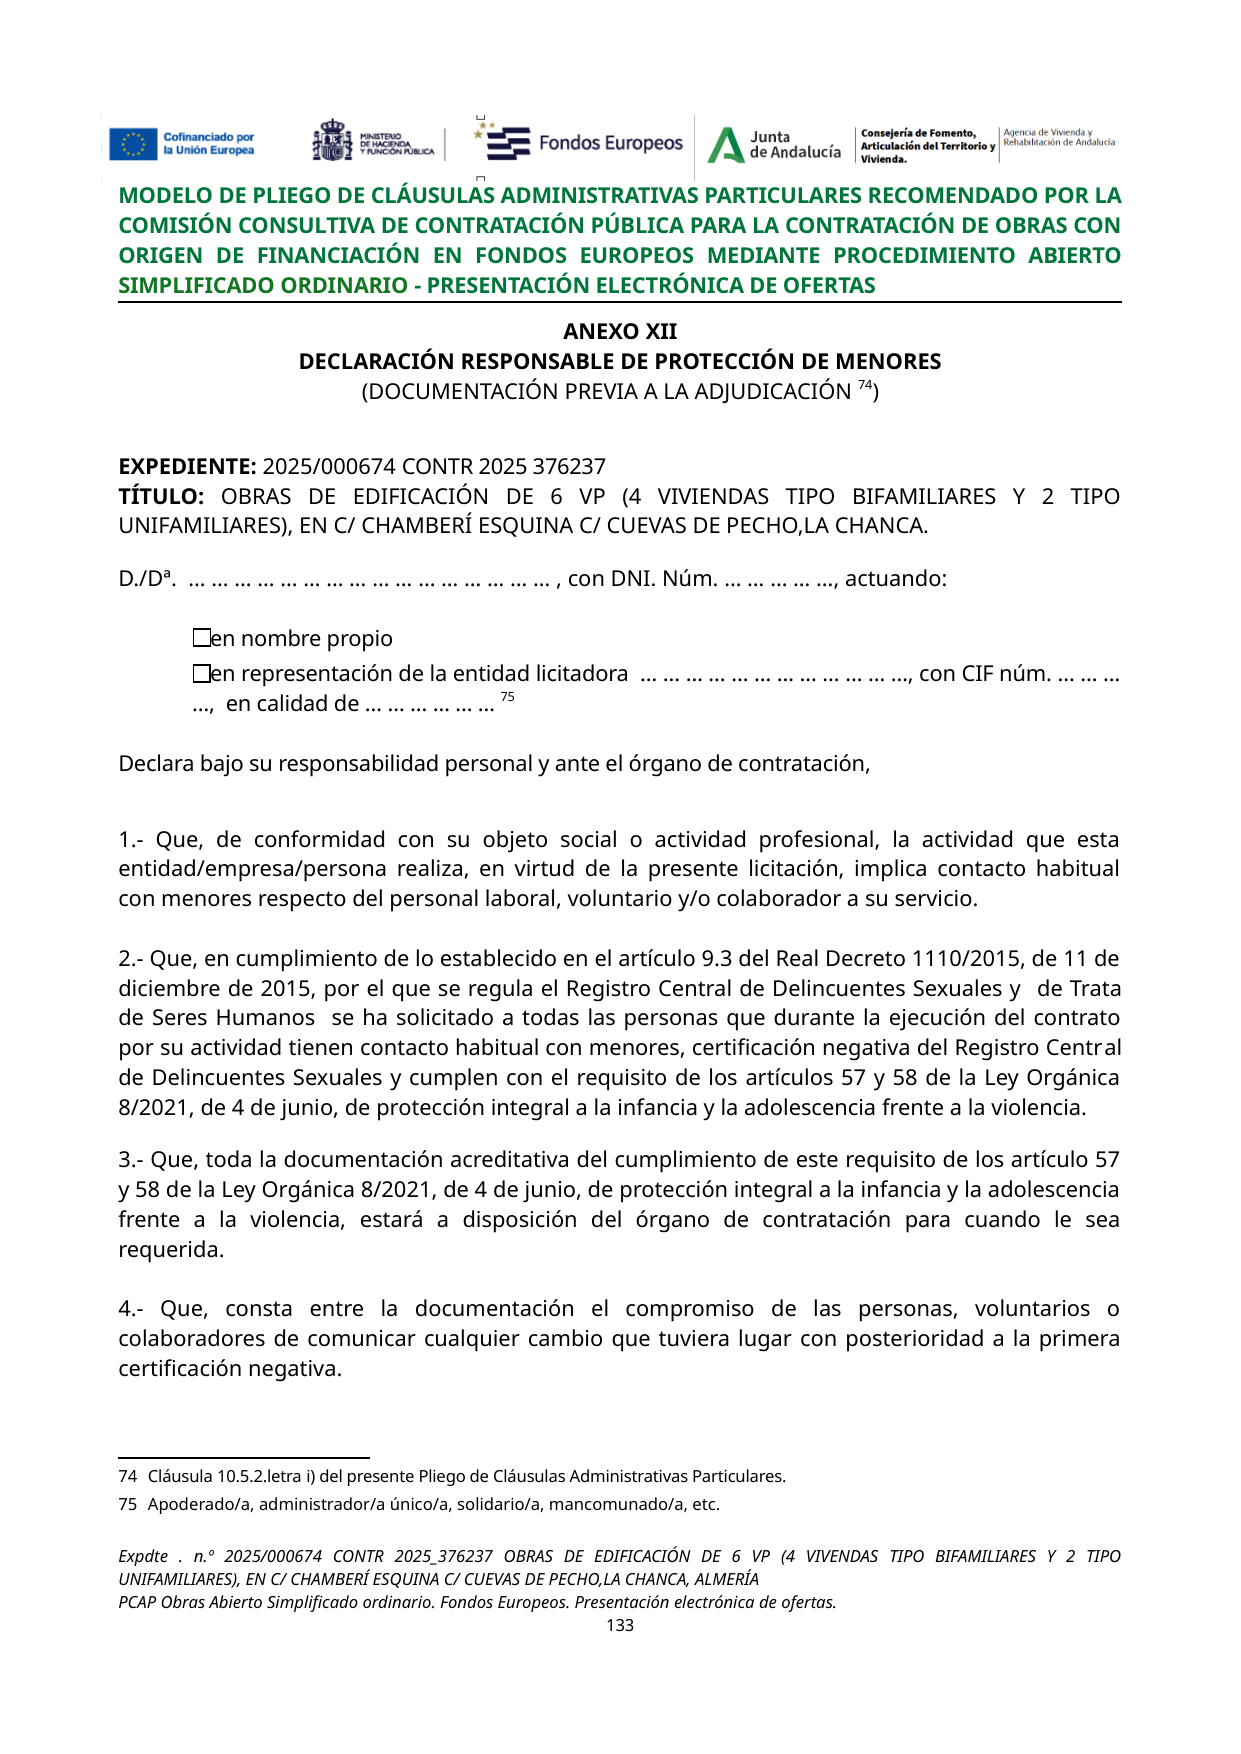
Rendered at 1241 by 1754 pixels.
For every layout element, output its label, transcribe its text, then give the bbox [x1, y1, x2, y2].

text 1.- Que, de conformidad con su objeto social o actividad profesional, la actividad que esta entidad/empresa/persona realiza, en virtud de la presente licitación, implica contacto habitual con menores respecto del personal laboral, voluntario y/o colaborador a su servicio. [118, 824, 1122, 913]
text ANEXO XII [118, 316, 1122, 346]
text Cláusula 10.5.2.letra i) del presente Pliego de Cláusulas Administrativas Particulares. [118, 1464, 1122, 1487]
text 4.- Que, consta entre la documentación el compromiso de las personas, voluntarios o colaboradores de comunicar cualquier cambio que tuviera lugar con posterioridad a la primera certificación negativa. [118, 1293, 1122, 1383]
text 2.- Que, en cumplimiento de lo establecido en el artículo 9.3 del Real Decreto 1110/2015, de 11 de diciembre de 2015, por el que se regula el Registro Central de Delincuentes Sexuales y de Trata de Seres Humanos se ha solicitado a todas las personas que durante la ejecución del contrato por su actividad tienen contacto habitual con menores, certificación negativa del Registro Central de Delincuentes Sexuales y cumplen con el requisito de los artículos 57 y 58 de la Ley Orgánica 8/2021, de 4 de junio, de protección integral a la infancia y la adolescencia frente a la violencia. [118, 943, 1122, 1122]
picture [101, 112, 1128, 181]
text en representación de la entidad licitadora … … … … … … … … … … … …, con CIF núm. … … … …, en calidad de … … … … … … [192, 658, 1122, 718]
text Apoderado/a, administrador/a único/a, solidario/a, mancomunado/a, etc. [118, 1493, 1122, 1516]
text TÍTULO: OBRAS DE EDIFICACIÓN DE 6 VP (4 VIVIENDAS TIPO BIFAMILIARES Y 2 TIPO UNIFAMILIARES), EN C/ CHAMBERÍ ESQUINA C/ CUEVAS DE PECHO,LA CHANCA. [118, 481, 1122, 540]
text en nombre propio [192, 622, 1122, 652]
text 3.- Que, toda la documentación acreditativa del cumplimiento de este requisito de los artículo 57 y 58 de la Ley Orgánica 8/2021, de 4 de junio, de protección integral a la infancia y la adolescencia frente a la violencia, estará a disposición del órgano de contratación para cuando le sea requerida. [118, 1144, 1122, 1263]
text (DOCUMENTACIÓN PREVIA A LA ADJUDICACIÓN ) [118, 376, 1122, 405]
text MODELO DE PLIEGO DE CLÁUSULAS ADMINISTRATIVAS PARTICULARES RECOMENDADO POR LA COMISIÓN CONSULTIVA DE CONTRATACIÓN PÚBLICA PARA LA CONTRATACIÓN DE OBRAS CON ORIGEN DE FINANCIACIÓN EN FONDOS EUROPEOS MEDIANTE PROCEDIMIENTO ABIERTO SIMPLIFICADO ORDINARIO - PRESENTACIÓN ELECTRÓNICA DE OFERTAS [118, 181, 1122, 301]
text D./Dª. … … … … … … … … … … … … … … … … , con DNI. Núm. … … … … …, actuando: [118, 563, 1122, 593]
text Declara bajo su responsabilidad personal y ante el órgano de contratación, [118, 748, 1122, 777]
text DECLARACIÓN RESPONSABLE DE PROTECCIÓN DE MENORES [118, 346, 1122, 376]
text EXPEDIENTE: 2025/000674 CONTR 2025 376237 [118, 451, 1122, 481]
